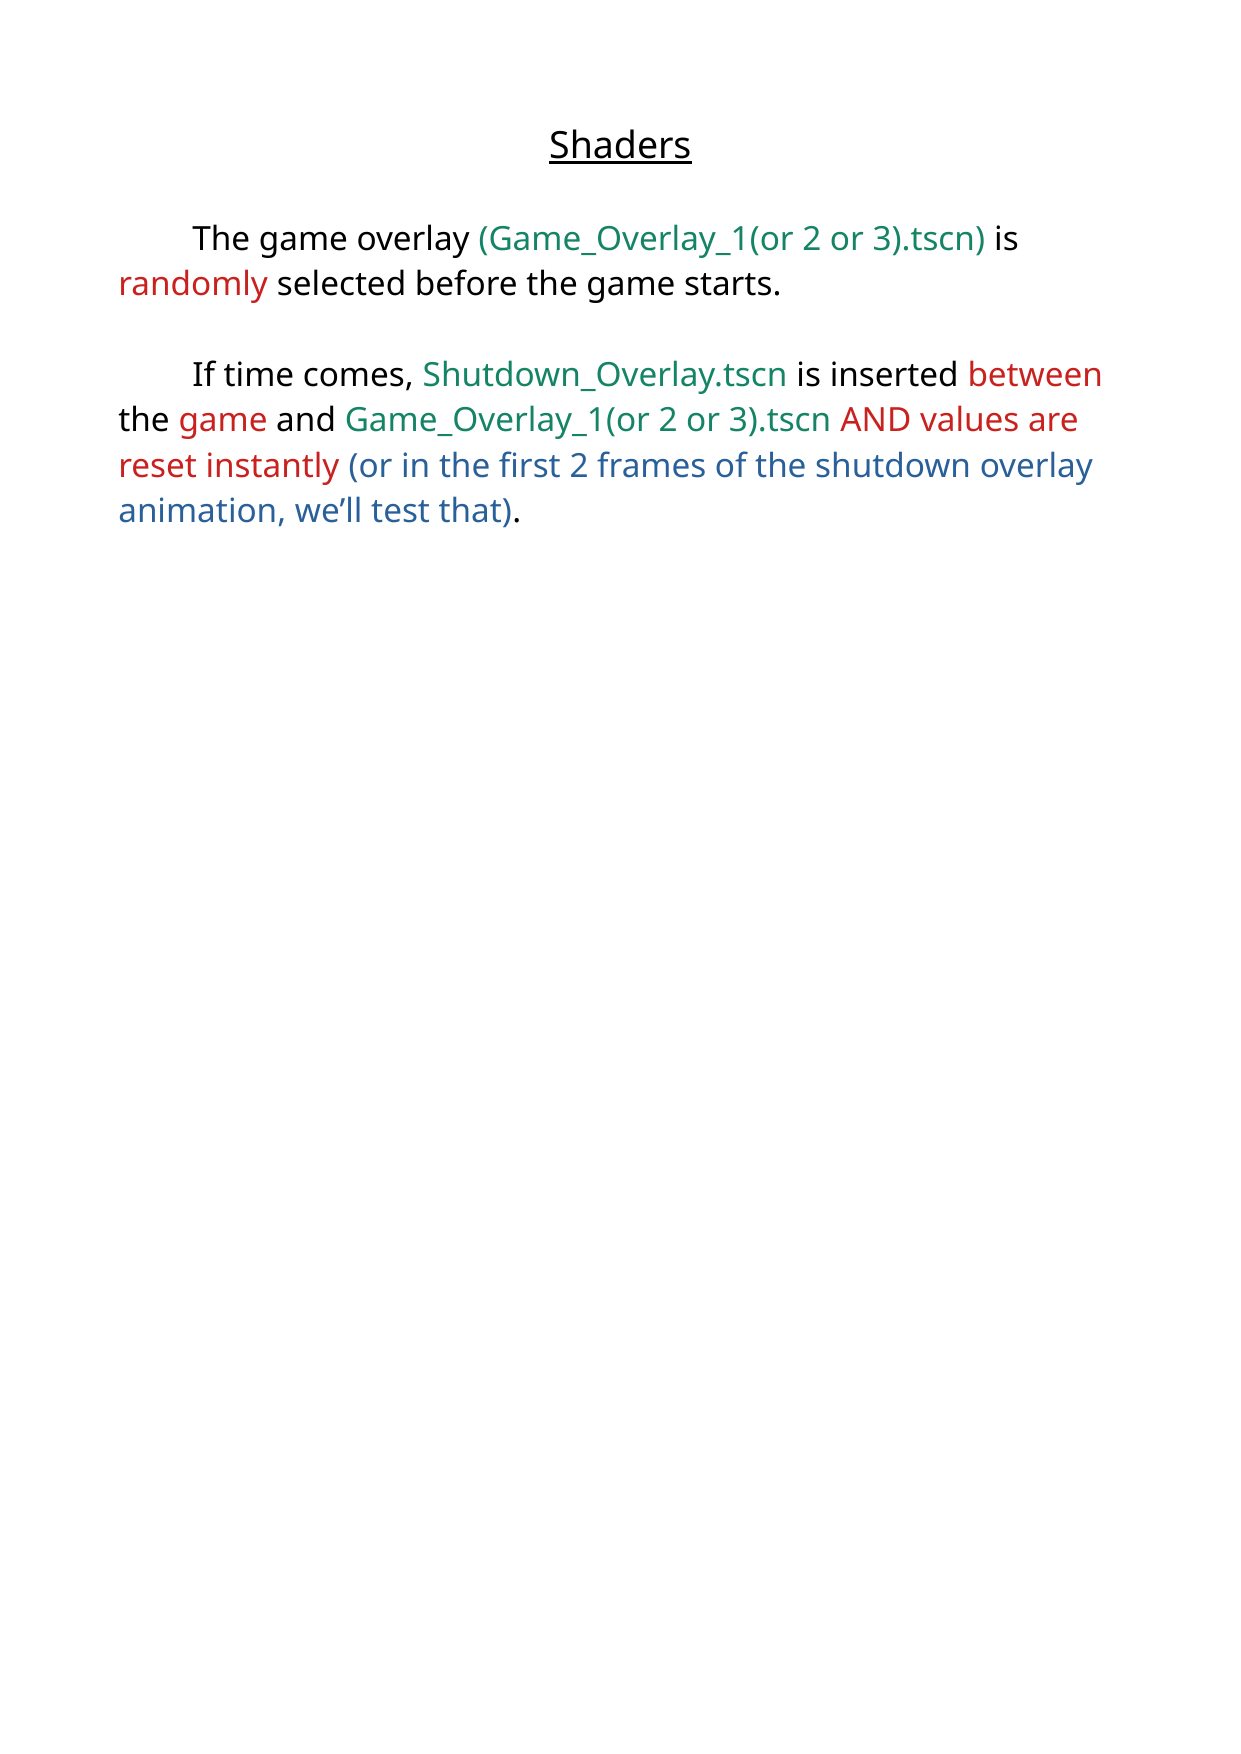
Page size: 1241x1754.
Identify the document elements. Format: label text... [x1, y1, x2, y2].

text If time comes, Shutdown_Overlay.tscn is inserted between the game and Game_Overlay_1(or 2 or 3).tscn AND values are reset instantly (or in the first 2 frames of the shutdown overlay animation, we’ll test that). [118, 351, 1122, 532]
text Shaders [118, 118, 1122, 169]
text The game overlay (Game_Overlay_1(or 2 or 3).tscn) is randomly selected before the game starts. [118, 214, 1122, 305]
